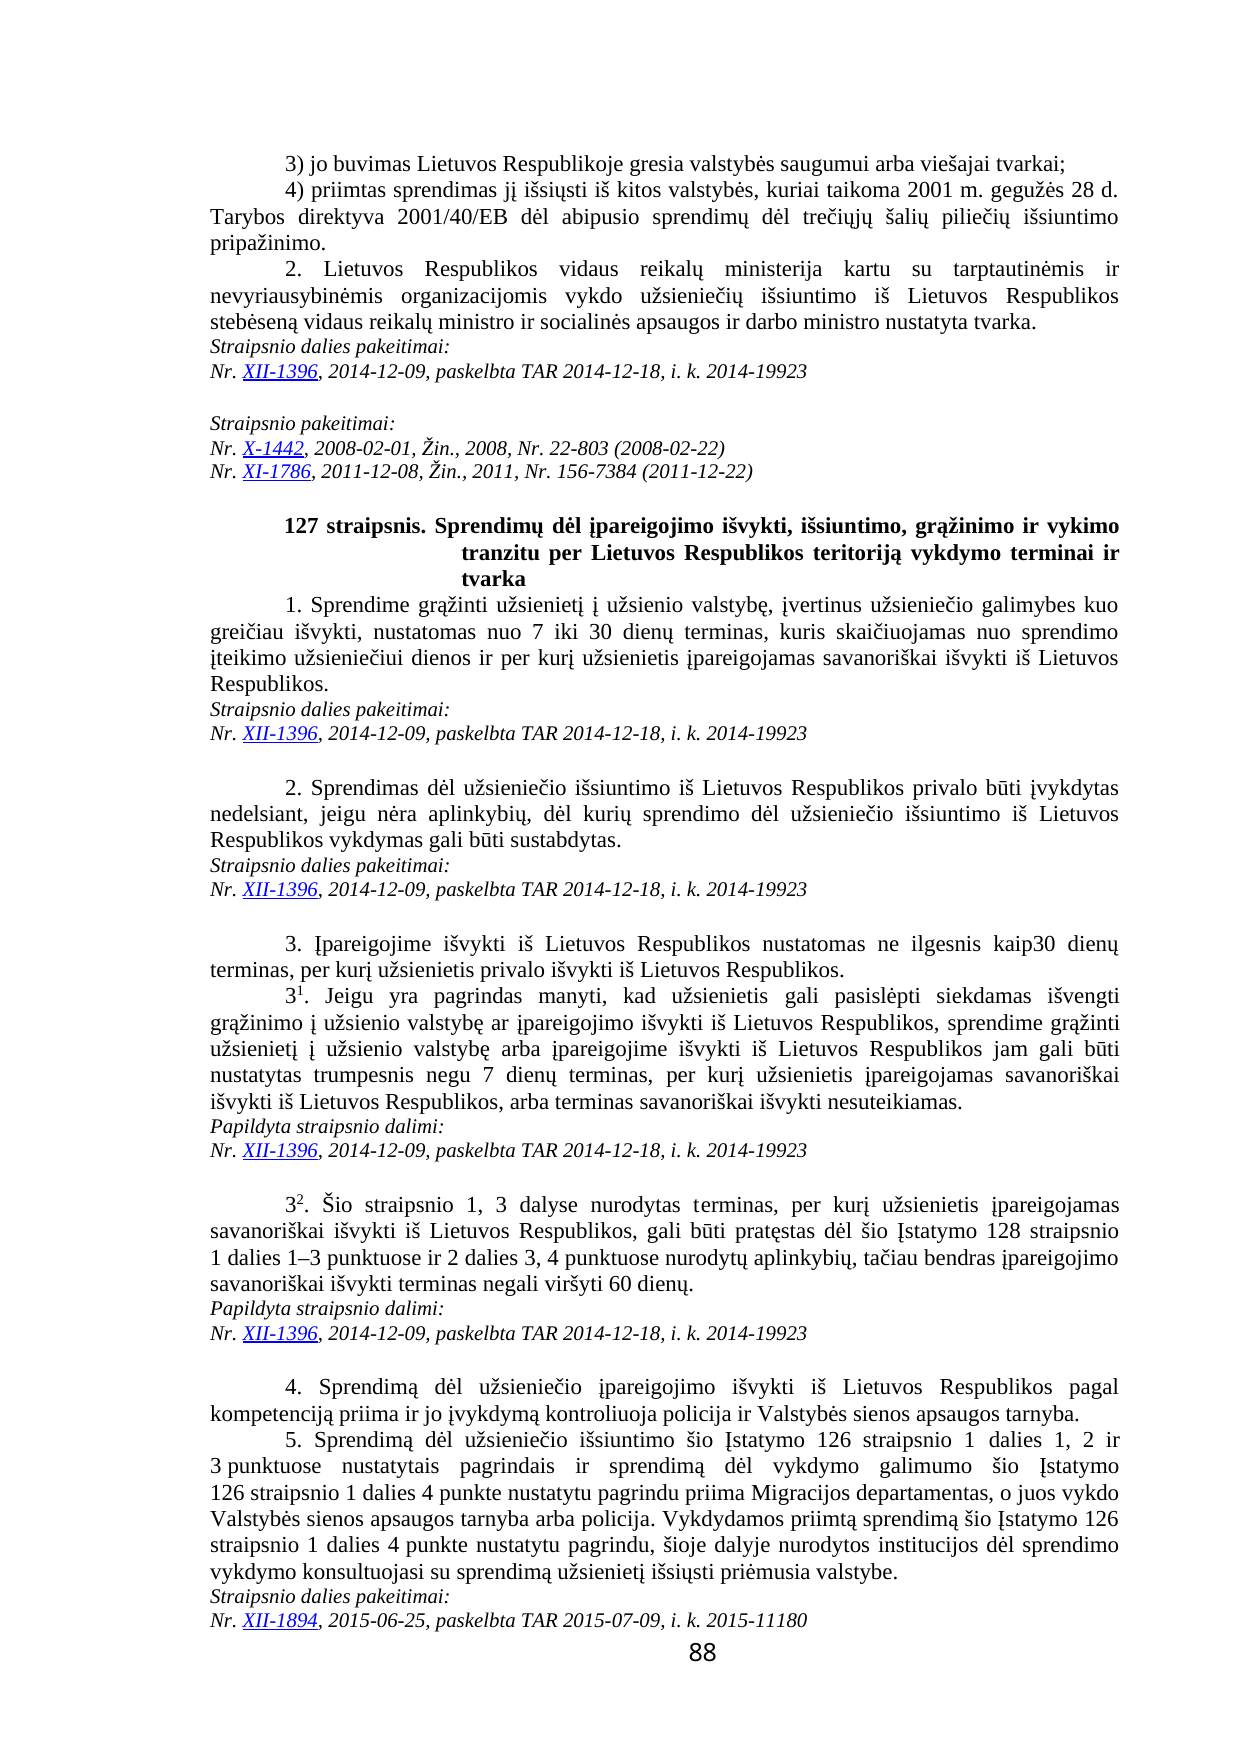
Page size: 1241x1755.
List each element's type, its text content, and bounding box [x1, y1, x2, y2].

text 5. Sprendimą dėl užsieniečio išsiuntimo šio Įstatymo 126 straipsnio 1 dalies 1, 2 ir 3 punktuose nustatytais pagrindais ir sprendimą dėl vykdymo galimumo šio Įstatymo 126 straipsnio 1 dalies 4 punkte nustatytu pagrindu priima Migracijos departamentas, o juos vykdo Valstybės sienos apsaugos tarnyba arba policija. Vykdydamos priimtą sprendimą šio Įstatymo 126 straipsnio 1 dalies 4 punkte nustatytu pagrindu, šioje dalyje nurodytos institucijos dėl sprendimo vykdymo konsultuojasi su sprendimą užsienietį išsiųsti priėmusia valstybe. [210, 1426, 1120, 1584]
text Nr. XII-1396, 2014-12-09, paskelbta TAR 2014-12-18, i. k. 2014-19923 [210, 1320, 1120, 1344]
text Papildyta straipsnio dalimi: [210, 1114, 1120, 1138]
text Nr. XII-1396, 2014-12-09, paskelbta TAR 2014-12-18, i. k. 2014-19923 [210, 1138, 1120, 1162]
text Straipsnio dalies pakeitimai: [210, 334, 1120, 358]
text 32. Šio straipsnio 1, 3 dalyse nurodytas terminas, per kurį užsienietis įpareigojamas savanoriškai išvykti iš Lietuvos Respublikos, gali būti pratęstas dėl šio Įstatymo 128 straipsnio 1 dalies 1–3 punktuose ir 2 dalies 3, 4 punktuose nurodytų aplinkybių, tačiau bendras įpareigojimo savanoriškai išvykti terminas negali viršyti 60 dienų. [210, 1191, 1120, 1296]
text 1. Sprendime grąžinti užsienietį į užsienio valstybę, įvertinus užsieniečio galimybes kuo greičiau išvykti, nustatomas nuo 7 iki 30 dienų terminas, kuris skaičiuojamas nuo sprendimo įteikimo užsieniečiui dienos ir per kurį užsienietis įpareigojamas savanoriškai išvykti iš Lietuvos Respublikos. [210, 591, 1120, 697]
text 3) jo buvimas Lietuvos Respublikoje gresia valstybės saugumui arba viešajai tvarkai; [210, 150, 1120, 176]
text 3. Įpareigojime išvykti iš Lietuvos Respublikos nustatomas ne ilgesnis kaip30 dienų terminas, per kurį užsienietis privalo išvykti iš Lietuvos Respublikos. [210, 929, 1120, 982]
text Nr. XII-1396, 2014-12-09, paskelbta TAR 2014-12-18, i. k. 2014-19923 [210, 877, 1120, 901]
text Nr. XII-1396, 2014-12-09, paskelbta TAR 2014-12-18, i. k. 2014-19923 [210, 721, 1120, 745]
text Nr. XI-1786, 2011-12-08, Žin., 2011, Nr. 156-7384 (2011-12-22) [210, 459, 1120, 483]
text 127 straipsnis. Sprendimų dėl įpareigojimo išvykti, išsiuntimo, grąžinimo ir vykimo tranzitu per Lietuvos Respublikos teritoriją vykdymo terminai ir tvarka [284, 512, 1120, 591]
text 2. Sprendimas dėl užsieniečio išsiuntimo iš Lietuvos Respublikos privalo būti įvykdytas nedelsiant, jeigu nėra aplinkybių, dėl kurių sprendimo dėl užsieniečio išsiuntimo iš Lietuvos Respublikos vykdymas gali būti sustabdytas. [210, 774, 1120, 853]
text Papildyta straipsnio dalimi: [210, 1296, 1120, 1320]
text Straipsnio pakeitimai: [210, 411, 1120, 435]
text 4) priimtas sprendimas jį išsiųsti iš kitos valstybės, kuriai taikoma 2001 m. gegužės 28 d. Tarybos direktyva 2001/40/EB dėl abipusio sprendimų dėl trečiųjų šalių piliečių išsiuntimo pripažinimo. [210, 176, 1120, 255]
text 31. Jeigu yra pagrindas manyti, kad užsienietis gali pasislėpti siekdamas išvengti grąžinimo į užsienio valstybę ar įpareigojimo išvykti iš Lietuvos Respublikos, sprendime grąžinti užsienietį į užsienio valstybę arba įpareigojime išvykti iš Lietuvos Respublikos jam gali būti nustatytas trumpesnis negu 7 dienų terminas, per kurį užsienietis įpareigojamas savanoriškai išvykti iš Lietuvos Respublikos, arba terminas savanoriškai išvykti nesuteikiamas. [210, 982, 1120, 1114]
text 4. Sprendimą dėl užsieniečio įpareigojimo išvykti iš Lietuvos Respublikos pagal kompetenciją priima ir jo įvykdymą kontroliuoja policija ir Valstybės sienos apsaugos tarnyba. [210, 1373, 1120, 1426]
text Straipsnio dalies pakeitimai: [210, 1584, 1120, 1608]
text Nr. X-1442, 2008-02-01, Žin., 2008, Nr. 22-803 (2008-02-22) [210, 435, 1120, 459]
text Nr. XII-1396, 2014-12-09, paskelbta TAR 2014-12-18, i. k. 2014-19923 [210, 358, 1120, 383]
text Nr. XII-1894, 2015-06-25, paskelbta TAR 2015-07-09, i. k. 2015-11180 [210, 1608, 1120, 1632]
text Straipsnio dalies pakeitimai: [210, 853, 1120, 877]
text Straipsnio dalies pakeitimai: [210, 697, 1120, 721]
text 2. Lietuvos Respublikos vidaus reikalų ministerija kartu su tarptautinėmis ir nevyriausybinėmis organizacijomis vykdo užsieniečių išsiuntimo iš Lietuvos Respublikos stebėseną vidaus reikalų ministro ir socialinės apsaugos ir darbo ministro nustatyta tvarka. [210, 255, 1120, 334]
